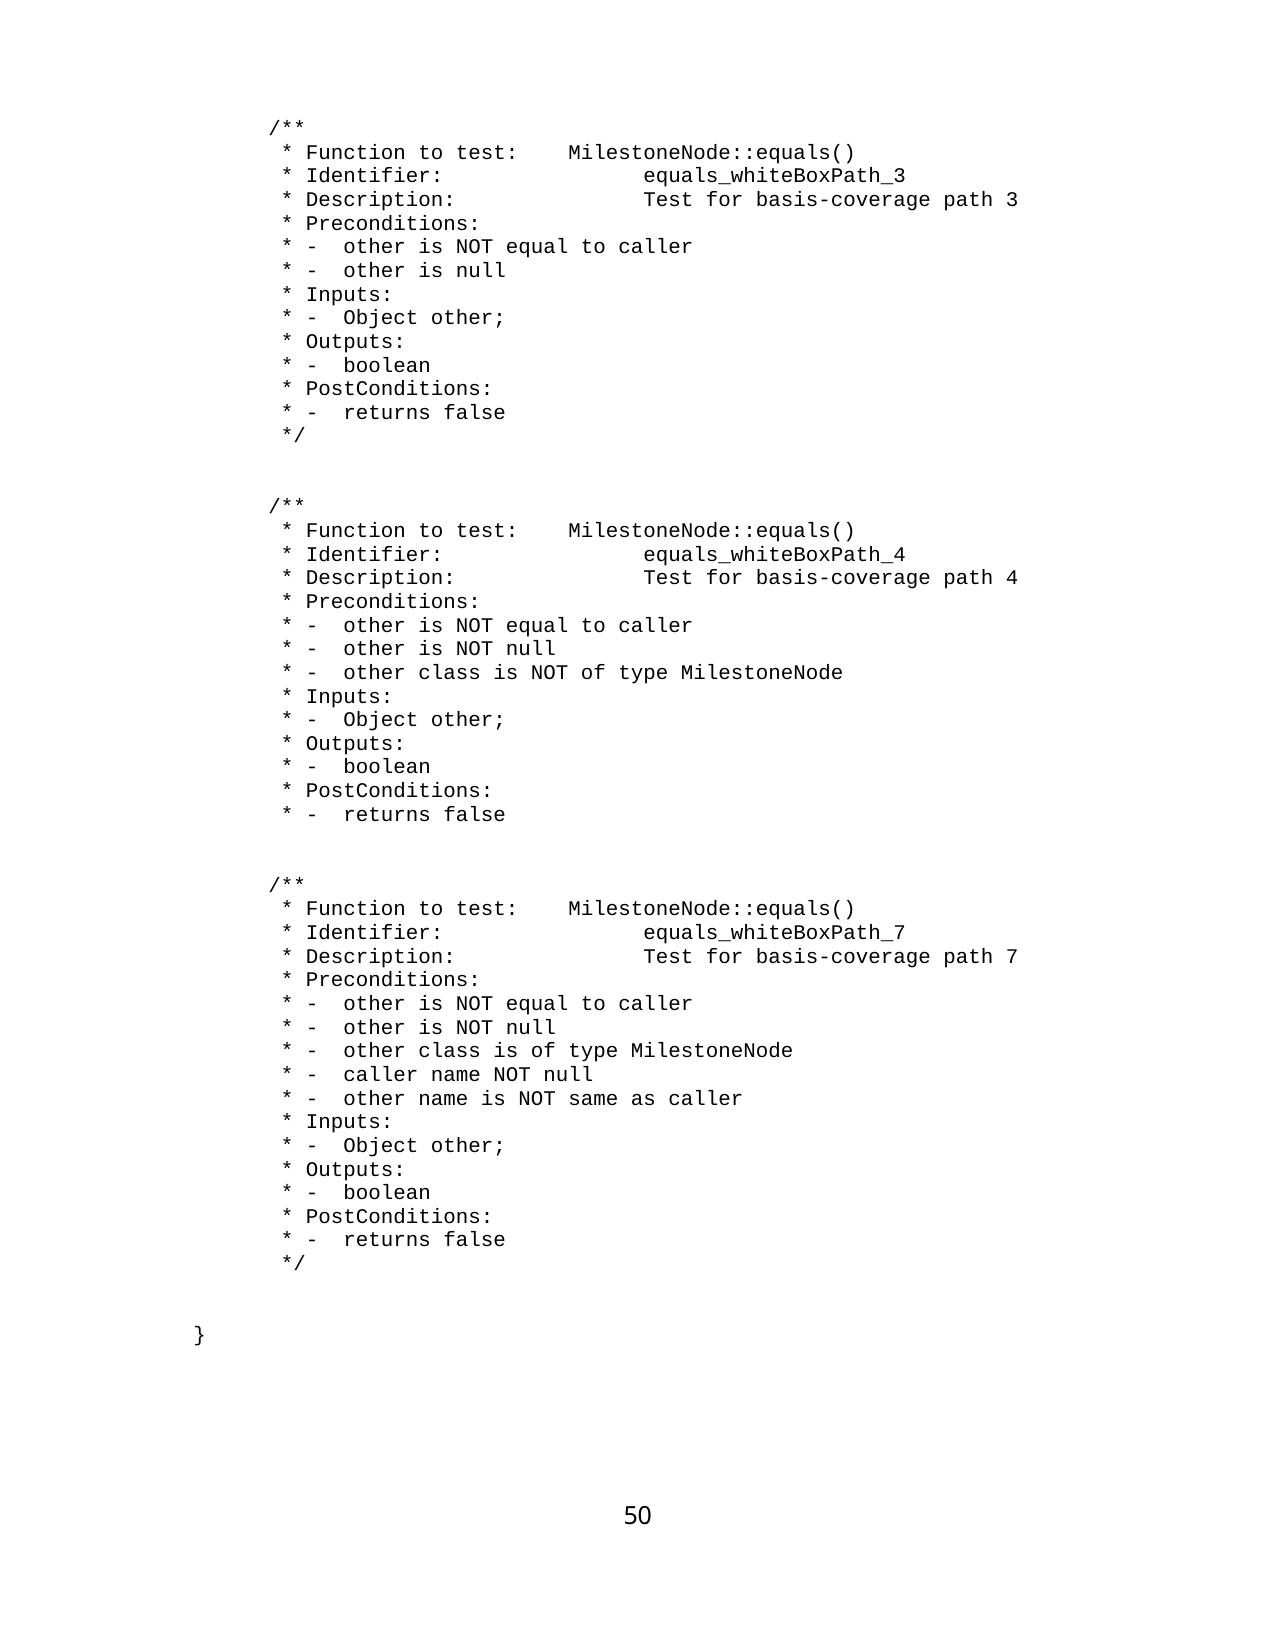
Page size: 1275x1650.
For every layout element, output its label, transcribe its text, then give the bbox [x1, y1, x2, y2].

text * PostConditions: [118, 378, 1157, 402]
text * Description: Test for basis-coverage path 3 [118, 189, 1157, 213]
text * Inputs: [118, 284, 1157, 307]
text * - other is NOT null [118, 1017, 1157, 1040]
text * Description: Test for basis-coverage path 7 [118, 946, 1157, 969]
text * Outputs: [118, 1158, 1157, 1182]
text } [118, 1324, 1157, 1348]
text * - Object other; [118, 1135, 1157, 1158]
text * Identifier: equals_whiteBoxPath_7 [118, 922, 1157, 946]
text * - boolean [118, 354, 1157, 378]
text * Preconditions: [118, 213, 1157, 236]
text * - other is NOT equal to caller [118, 615, 1157, 638]
text * - returns false [118, 402, 1157, 426]
text * - other class is NOT of type MilestoneNode [118, 662, 1157, 686]
text * Inputs: [118, 686, 1157, 709]
text * PostConditions: [118, 1206, 1157, 1229]
text * - caller name NOT null [118, 1064, 1157, 1088]
text * - other is null [118, 260, 1157, 284]
text * - other is NOT equal to caller [118, 236, 1157, 260]
text * - returns false [118, 1229, 1157, 1253]
text * - boolean [118, 757, 1157, 780]
text * Preconditions: [118, 969, 1157, 993]
text * Identifier: equals_whiteBoxPath_4 [118, 544, 1157, 567]
text * - other class is of type MilestoneNode [118, 1040, 1157, 1064]
text */ [118, 426, 1157, 449]
text /** [118, 875, 1157, 898]
text /** [118, 496, 1157, 520]
text * Outputs: [118, 733, 1157, 757]
text * Function to test: MilestoneNode::equals() [118, 142, 1157, 165]
text * Function to test: MilestoneNode::equals() [118, 520, 1157, 544]
text */ [118, 1253, 1157, 1277]
text * - Object other; [118, 307, 1157, 331]
text /** [118, 118, 1157, 142]
text * - boolean [118, 1182, 1157, 1206]
text * Description: Test for basis-coverage path 4 [118, 567, 1157, 591]
text * Inputs: [118, 1111, 1157, 1135]
text * - other name is NOT same as caller [118, 1088, 1157, 1111]
text * Preconditions: [118, 591, 1157, 615]
text * Function to test: MilestoneNode::equals() [118, 898, 1157, 922]
text * - other is NOT equal to caller [118, 993, 1157, 1017]
text * Outputs: [118, 331, 1157, 354]
text * - other is NOT null [118, 638, 1157, 662]
text * - Object other; [118, 709, 1157, 733]
text * Identifier: equals_whiteBoxPath_3 [118, 165, 1157, 189]
text * PostConditions: [118, 780, 1157, 804]
text * - returns false [118, 804, 1157, 827]
